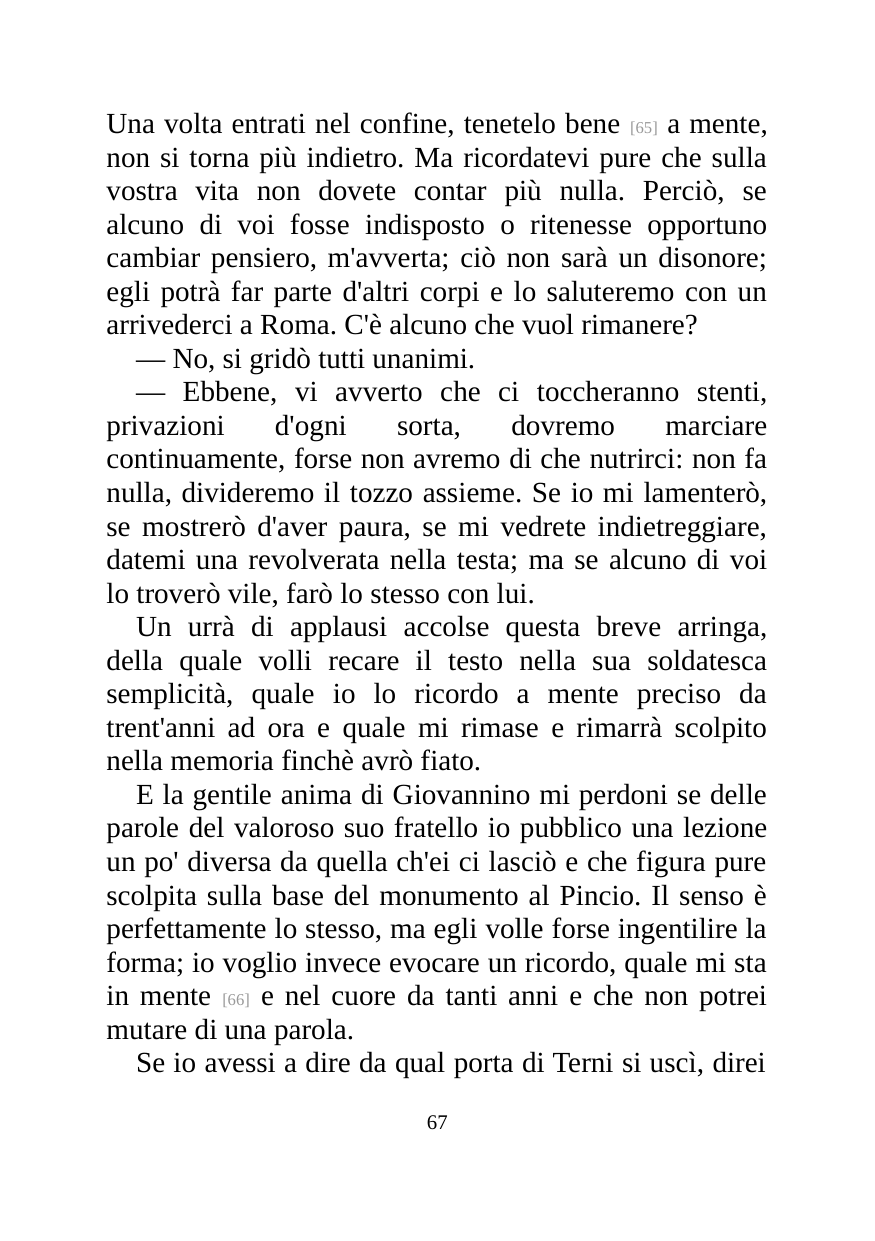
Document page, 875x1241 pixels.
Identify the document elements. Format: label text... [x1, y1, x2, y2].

text Un urrà di applausi accolse questa breve arringa, della quale volli recare il testo nella sua soldatesca semplicità, quale io lo ricordo a mente preciso da trent'anni ad ora e quale mi rimase e rimarrà scolpito nella memoria finchè avrò fiato. [106, 609, 768, 777]
text — Ebbene, vi avverto che ci toccheranno stenti, privazioni d'ogni sorta, dovremo marciare continuamente, forse non avremo di che nutrirci: non fa nulla, divideremo il tozzo assieme. Se io mi lamenterò, se mostrerò d'aver paura, se mi vedrete indietreggiare, datemi una revolverata nella testa; ma se alcuno di voi lo troverò vile, farò lo stesso con lui. [106, 374, 768, 609]
text Una volta entrati nel confine, tenetelo bene [65] a mente, non si torna più indietro. Ma ricordatevi pure che sulla vostra vita non dovete contar più nulla. Perciò, se alcuno di voi fosse indisposto o ritenesse opportuno cambiar pensiero, m'avverta; ciò non sarà un disonore; egli potrà far parte d'altri corpi e lo saluteremo con un arrivederci a Roma. C'è alcuno che vuol rimanere? [106, 106, 768, 341]
text — No, si gridò tutti unanimi. [106, 341, 768, 374]
text Se io avessi a dire da qual porta di Terni si uscì, direi [106, 1045, 768, 1079]
text E la gentile anima di Giovannino mi perdoni se delle parole del valoroso suo fratello io pubblico una lezione un po' diversa da quella ch'ei ci lasciò e che figura pure scolpita sulla base del monumento al Pincio. Il senso è perfettamente lo stesso, ma egli volle forse ingentilire la forma; io voglio invece evocare un ricordo, quale mi sta in mente [66] e nel cuore da tanti anni e che non potrei mutare di una parola. [106, 777, 768, 1045]
